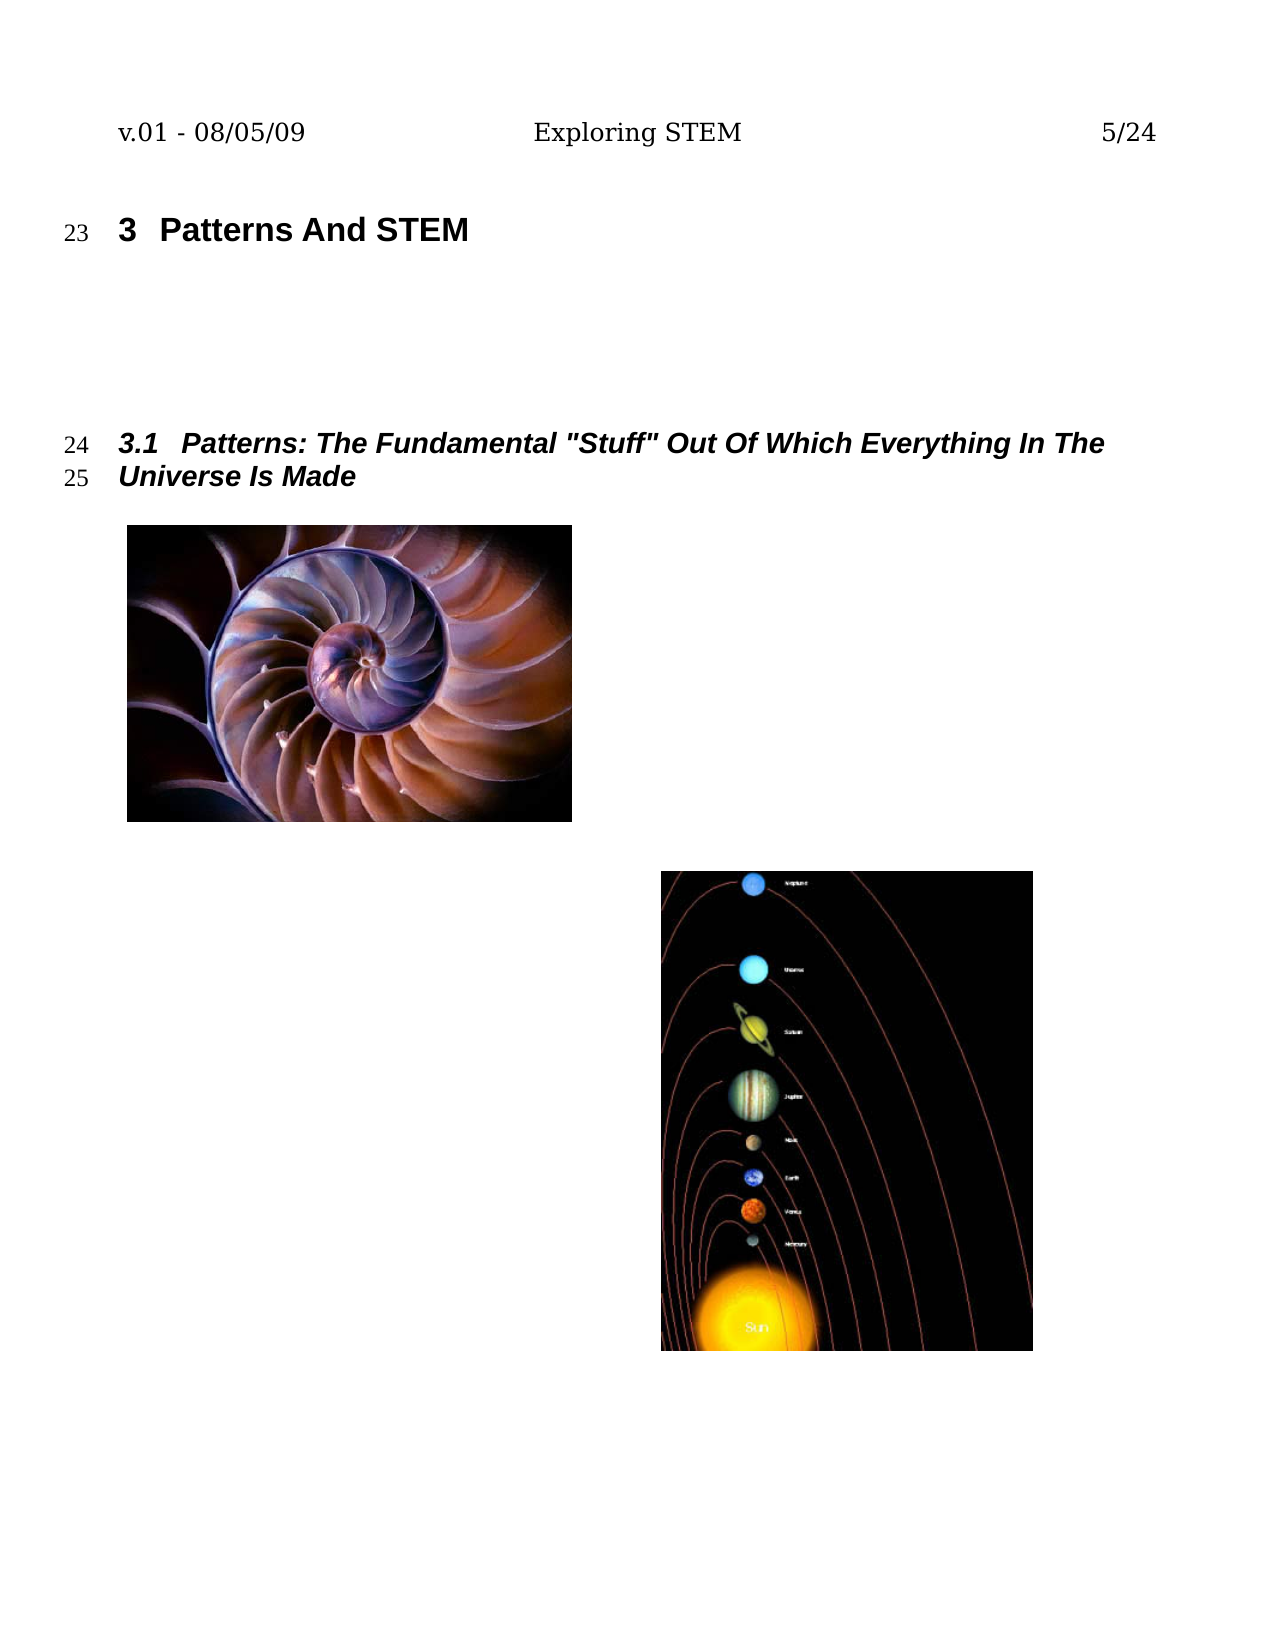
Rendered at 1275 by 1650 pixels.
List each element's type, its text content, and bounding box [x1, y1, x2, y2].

picture [127, 525, 572, 822]
picture [661, 871, 1033, 1351]
subtitle Patterns And STEM [118, 210, 1157, 248]
subtitle Patterns: The Fundamental "Stuff" Out Of Which Everything In The Universe Is Made [118, 426, 1157, 493]
